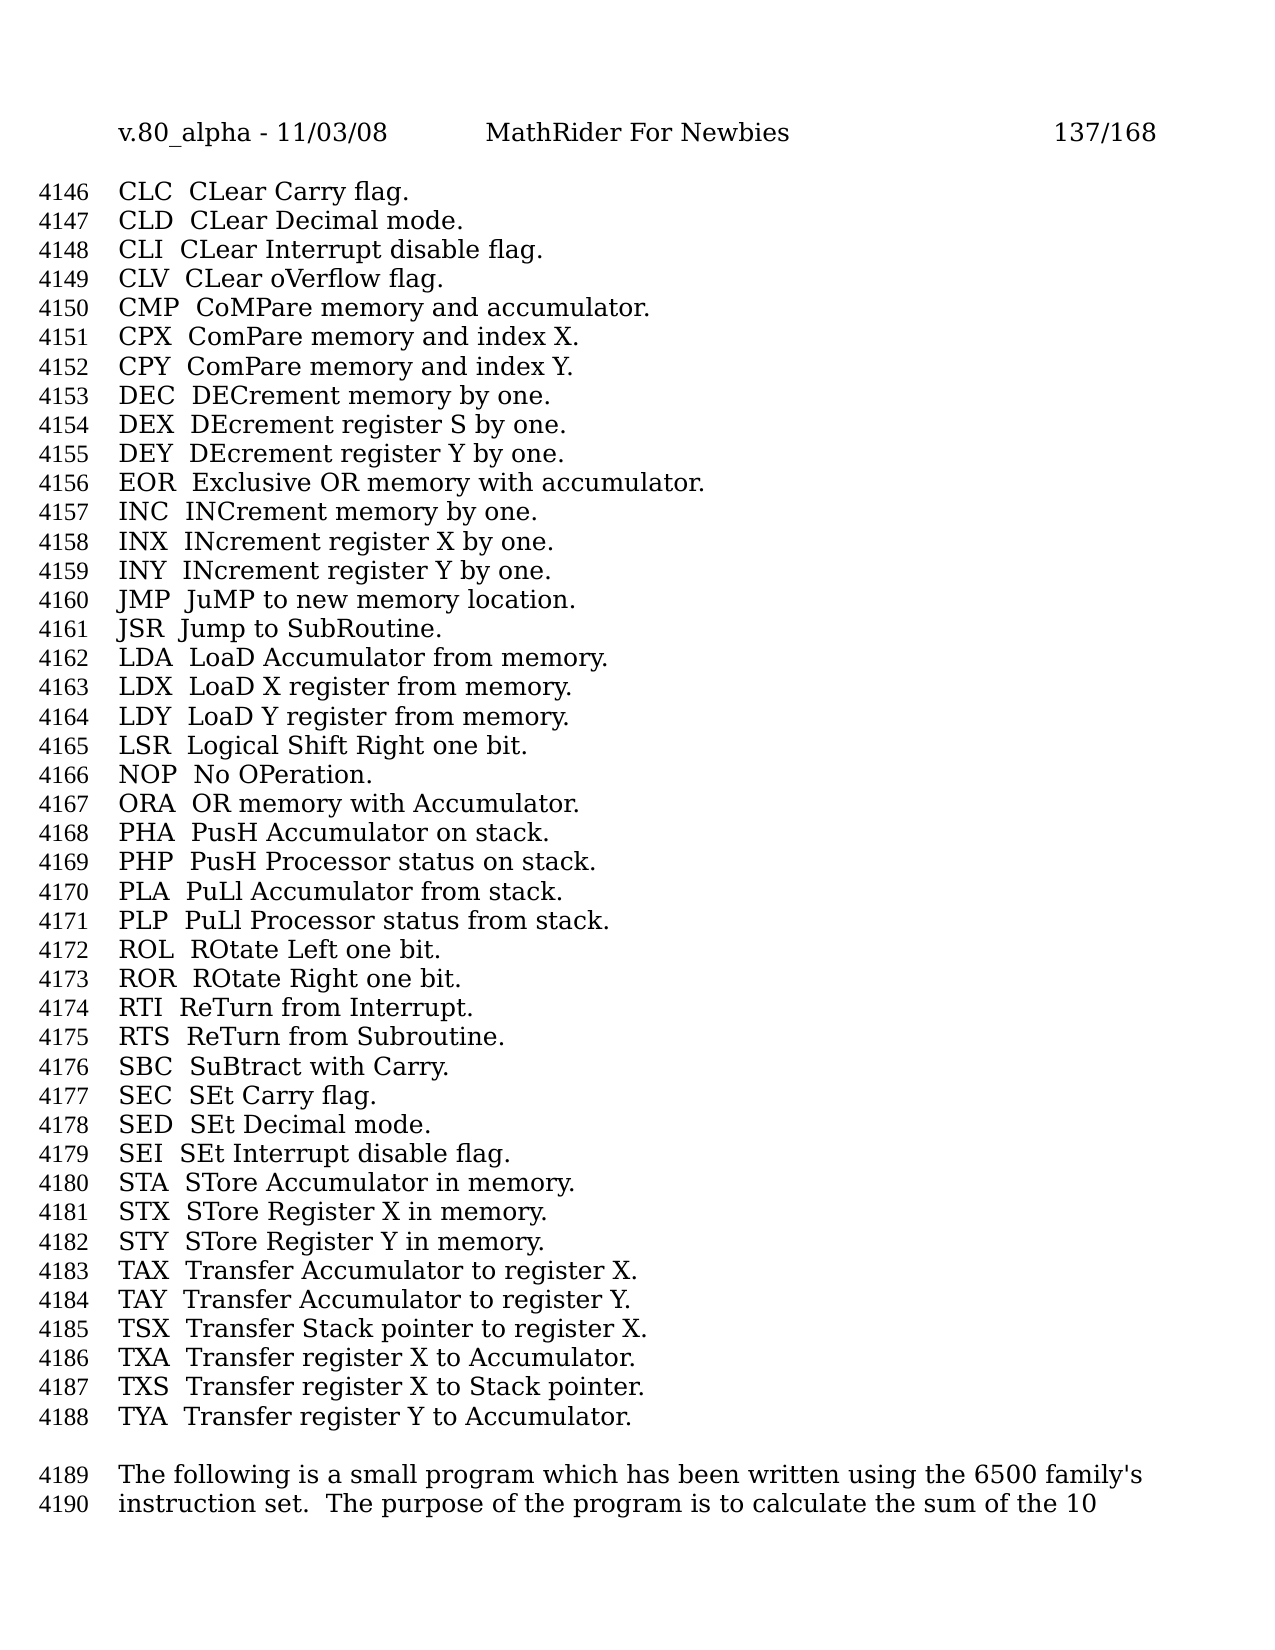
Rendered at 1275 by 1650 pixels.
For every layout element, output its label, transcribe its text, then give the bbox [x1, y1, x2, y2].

text SEC SEt Carry flag. [118, 1081, 1157, 1110]
text RTI ReTurn from Interrupt. [118, 993, 1157, 1023]
text JSR Jump to SubRoutine. [118, 614, 1157, 643]
text NOP No OPeration. [118, 760, 1157, 789]
text TYA Transfer register Y to Accumulator. [118, 1402, 1157, 1431]
text CLV CLear oVerflow flag. [118, 264, 1157, 293]
text LDX LoaD X register from memory. [118, 673, 1157, 702]
text DEY DEcrement register Y by one. [118, 439, 1157, 468]
text TXA Transfer register X to Accumulator. [118, 1343, 1157, 1373]
text STX STore Register X in memory. [118, 1198, 1157, 1227]
text The following is a small program which has been written using the 6500 family's instruction set. The purpose of the program is to calculate the sum of the 10 [118, 1460, 1157, 1518]
text SBC SuBtract with Carry. [118, 1052, 1157, 1081]
text PHP PusH Processor status on stack. [118, 848, 1157, 877]
text LDY LoaD Y register from memory. [118, 702, 1157, 731]
text INX INcrement register X by one. [118, 527, 1157, 556]
text DEC DECrement memory by one. [118, 381, 1157, 410]
text TAY Transfer Accumulator to register Y. [118, 1285, 1157, 1314]
text CLC CLear Carry flag. [118, 177, 1157, 206]
text CPX ComPare memory and index X. [118, 323, 1157, 352]
text EOR Exclusive OR memory with accumulator. [118, 468, 1157, 498]
text ROL ROtate Left one bit. [118, 935, 1157, 964]
text LDA LoaD Accumulator from memory. [118, 643, 1157, 673]
text TSX Transfer Stack pointer to register X. [118, 1314, 1157, 1343]
text LSR Logical Shift Right one bit. [118, 731, 1157, 760]
text CLD CLear Decimal mode. [118, 206, 1157, 235]
text CLI CLear Interrupt disable flag. [118, 235, 1157, 264]
text INY INcrement register Y by one. [118, 556, 1157, 585]
text CPY ComPare memory and index Y. [118, 352, 1157, 381]
text JMP JuMP to new memory location. [118, 585, 1157, 614]
text PHA PusH Accumulator on stack. [118, 818, 1157, 848]
text PLP PuLl Processor status from stack. [118, 906, 1157, 935]
text PLA PuLl Accumulator from stack. [118, 877, 1157, 906]
text TAX Transfer Accumulator to register X. [118, 1256, 1157, 1285]
text SEI SEt Interrupt disable flag. [118, 1139, 1157, 1168]
text TXS Transfer register X to Stack pointer. [118, 1373, 1157, 1402]
text STA STore Accumulator in memory. [118, 1168, 1157, 1198]
text ORA OR memory with Accumulator. [118, 789, 1157, 818]
text INC INCrement memory by one. [118, 498, 1157, 527]
text RTS ReTurn from Subroutine. [118, 1023, 1157, 1052]
text DEX DEcrement register S by one. [118, 410, 1157, 439]
text ROR ROtate Right one bit. [118, 964, 1157, 993]
text STY STore Register Y in memory. [118, 1227, 1157, 1256]
text CMP CoMPare memory and accumulator. [118, 293, 1157, 323]
text SED SEt Decimal mode. [118, 1110, 1157, 1139]
